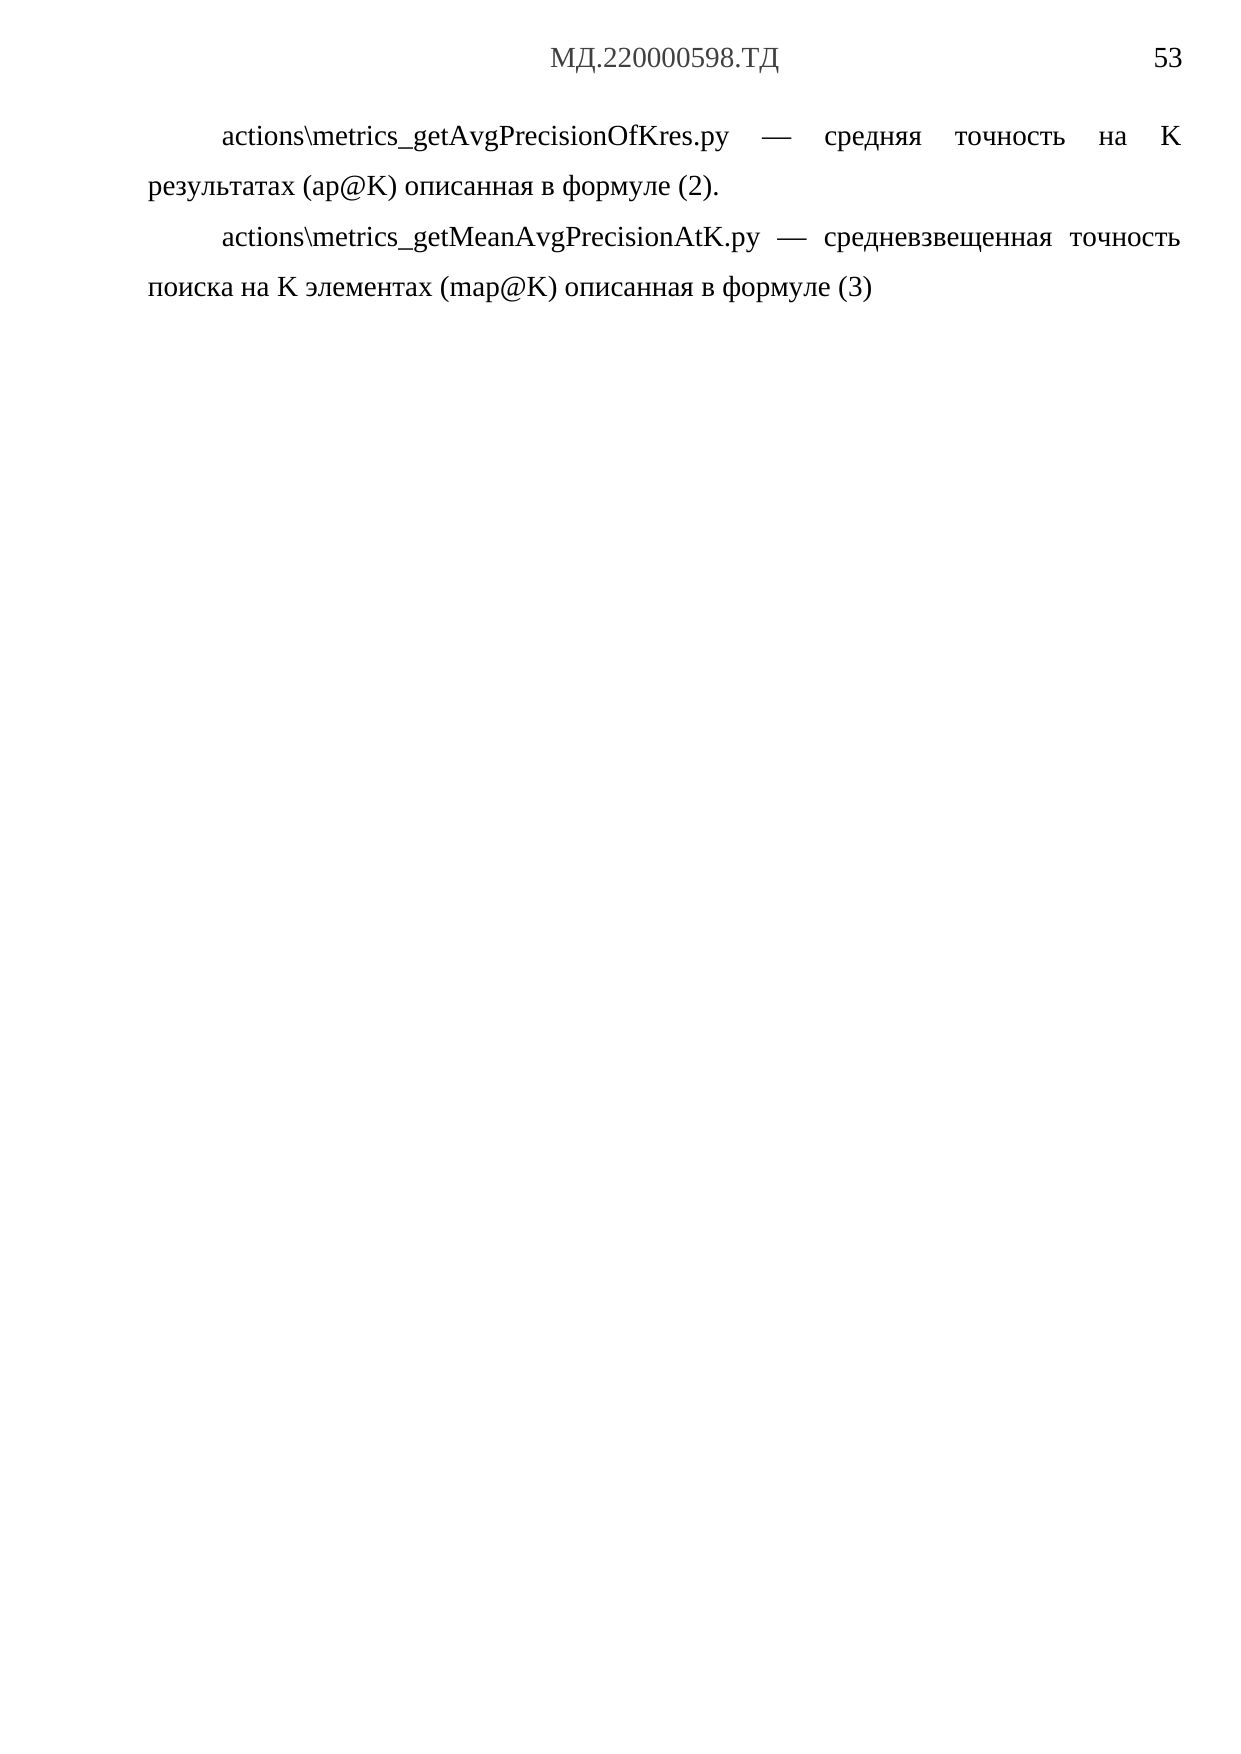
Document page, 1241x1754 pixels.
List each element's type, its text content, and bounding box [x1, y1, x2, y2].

text actions\metrics_getAvgPrecisionOfKres.py — средняя точность на K результатах (ap@K) описанная в формуле (2). [148, 118, 1181, 202]
text actions\metrics_getMeanAvgPrecisionAtK.py — средневзвещенная точность поиска на K элементах (map@K) описанная в формуле (3) [148, 219, 1181, 303]
